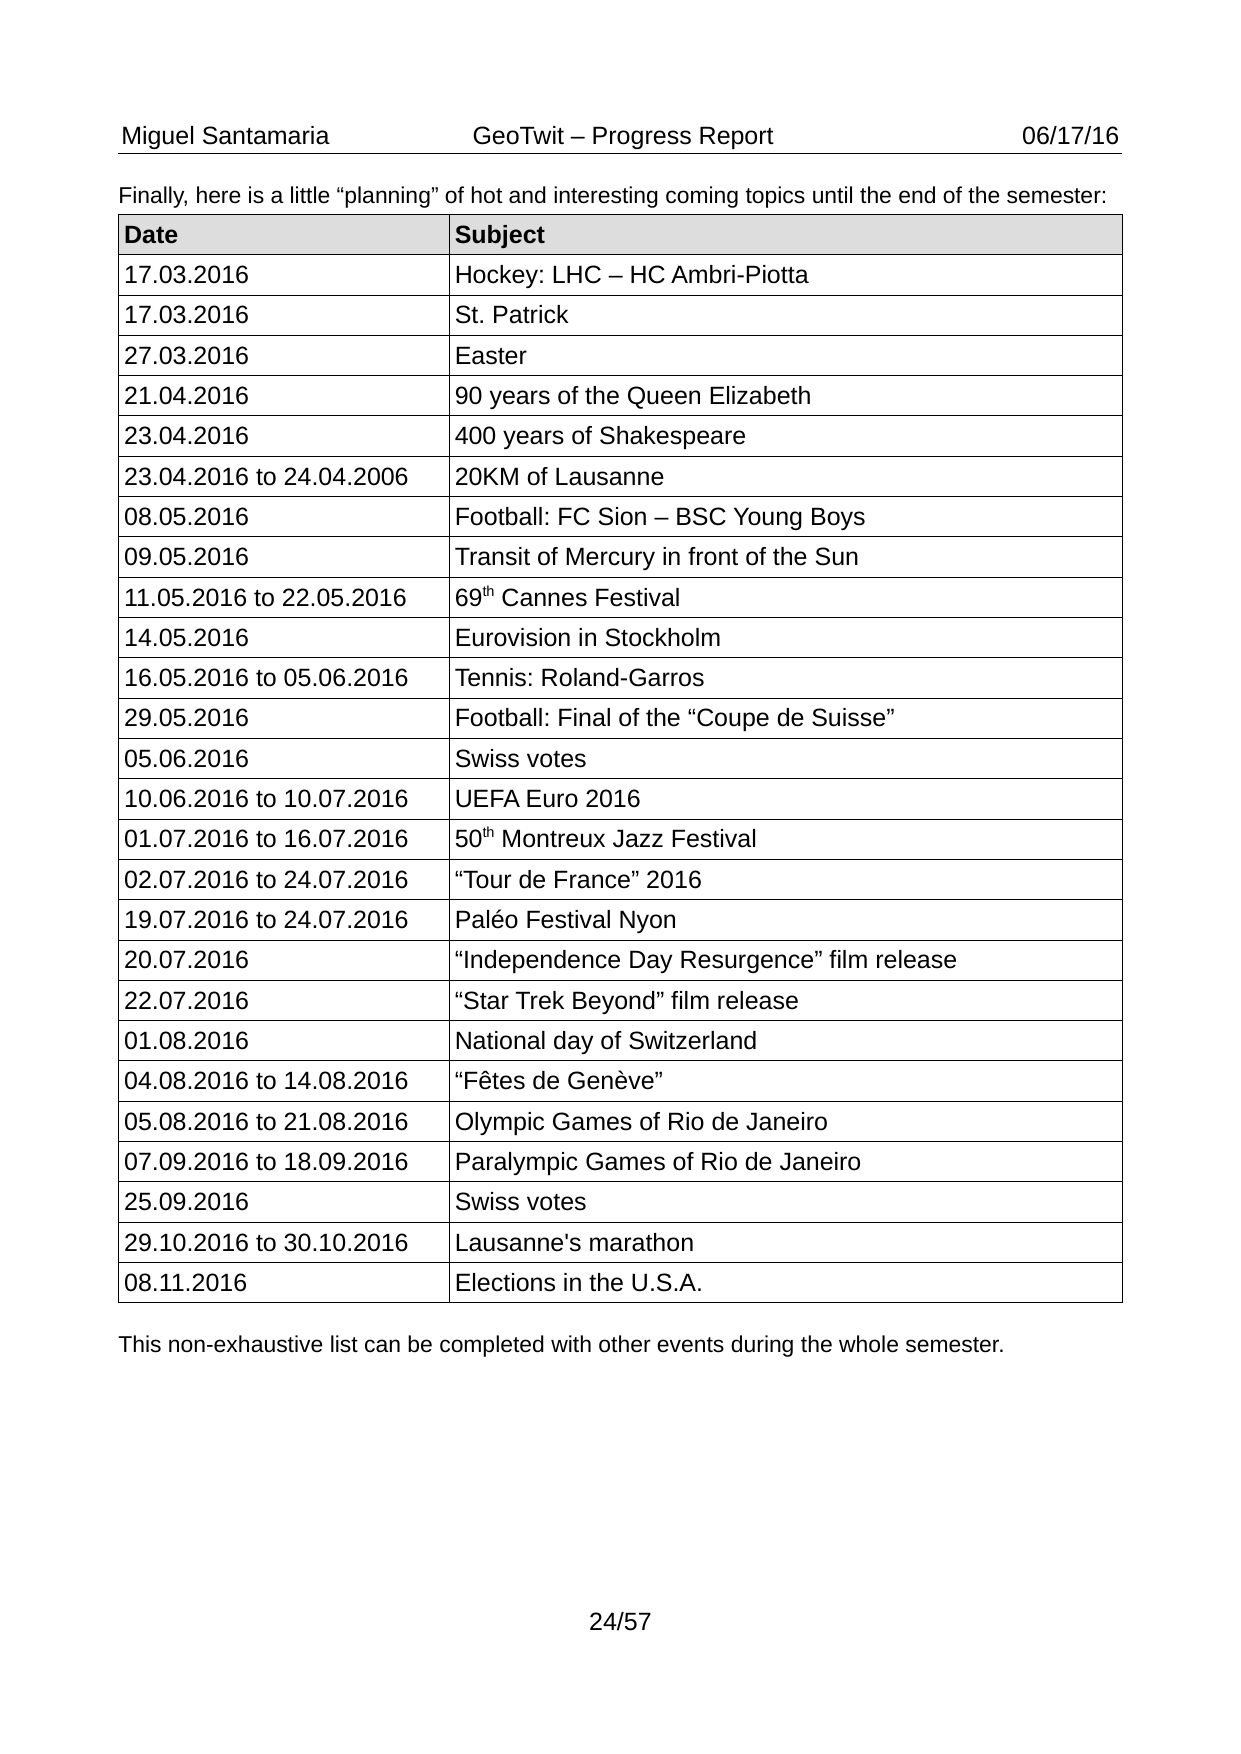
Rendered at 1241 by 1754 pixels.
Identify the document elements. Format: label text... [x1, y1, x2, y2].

table_cell Eurovision in Stockholm [450, 618, 1122, 657]
table_cell 20KM of Lausanne [450, 457, 1122, 496]
table_cell 69th Cannes Festival [450, 578, 1122, 617]
text This non-exhaustive list can be completed with other events during the whole semester. [118, 1331, 1122, 1357]
table_cell Paléo Festival Nyon [450, 900, 1122, 939]
table_cell 19.07.2016 to 24.07.2016 [119, 900, 449, 939]
text Finally, here is a little “planning” of hot and interesting coming topics until the end of the semester: [118, 182, 1122, 209]
table_cell Hockey: LHC – HC Ambri-Piotta [450, 255, 1122, 294]
table_cell 16.05.2016 to 05.06.2016 [119, 658, 449, 698]
table_cell Swiss votes [450, 1182, 1122, 1222]
table_cell 400 years of Shakespeare [450, 416, 1122, 456]
table_cell 02.07.2016 to 24.07.2016 [119, 860, 449, 899]
table_cell Tennis: Roland-Garros [450, 658, 1122, 698]
table_cell 17.03.2016 [119, 296, 449, 335]
table_cell 29.10.2016 to 30.10.2016 [119, 1223, 449, 1262]
table_cell 29.05.2016 [119, 699, 449, 738]
table_cell Olympic Games of Rio de Janeiro [450, 1102, 1122, 1141]
table_cell 22.07.2016 [119, 981, 449, 1020]
table_cell 23.04.2016 to 24.04.2006 [119, 457, 449, 496]
table_cell Swiss votes [450, 739, 1122, 778]
table_cell 23.04.2016 [119, 416, 449, 456]
table_cell National day of Switzerland [450, 1021, 1122, 1060]
table_cell Easter [450, 336, 1122, 375]
table_cell 08.11.2016 [119, 1263, 449, 1302]
table_cell Lausanne's marathon [450, 1223, 1122, 1262]
table_header Date [119, 215, 449, 254]
table_cell 14.05.2016 [119, 618, 449, 657]
table_cell “Tour de France” 2016 [450, 860, 1122, 899]
table_cell 07.09.2016 to 18.09.2016 [119, 1142, 449, 1181]
table_cell 21.04.2016 [119, 376, 449, 415]
table_cell St. Patrick [450, 296, 1122, 335]
table_cell 01.07.2016 to 16.07.2016 [119, 820, 449, 859]
table_cell 17.03.2016 [119, 255, 449, 294]
table_cell Transit of Mercury in front of the Sun [450, 537, 1122, 577]
table_cell 50th Montreux Jazz Festival [450, 820, 1122, 859]
table_cell 20.07.2016 [119, 941, 449, 980]
table_cell Paralympic Games of Rio de Janeiro [450, 1142, 1122, 1181]
table_cell “Independence Day Resurgence” film release [450, 941, 1122, 980]
table_cell Elections in the U.S.A. [450, 1263, 1122, 1302]
table_cell 09.05.2016 [119, 537, 449, 577]
table_cell Football: FC Sion – BSC Young Boys [450, 497, 1122, 536]
table_cell 05.06.2016 [119, 739, 449, 778]
table_cell 11.05.2016 to 22.05.2016 [119, 578, 449, 617]
table_cell 10.06.2016 to 10.07.2016 [119, 779, 449, 818]
table_cell 05.08.2016 to 21.08.2016 [119, 1102, 449, 1141]
table_cell “Star Trek Beyond” film release [450, 981, 1122, 1020]
table_cell 01.08.2016 [119, 1021, 449, 1060]
table_cell 25.09.2016 [119, 1182, 449, 1222]
table_cell UEFA Euro 2016 [450, 779, 1122, 818]
table_cell 90 years of the Queen Elizabeth [450, 376, 1122, 415]
table_cell 27.03.2016 [119, 336, 449, 375]
table_cell Football: Final of the “Coupe de Suisse” [450, 699, 1122, 738]
table_header Subject [450, 215, 1122, 254]
table_cell “Fêtes de Genève” [450, 1061, 1122, 1101]
table_cell 08.05.2016 [119, 497, 449, 536]
table_cell 04.08.2016 to 14.08.2016 [119, 1061, 449, 1101]
